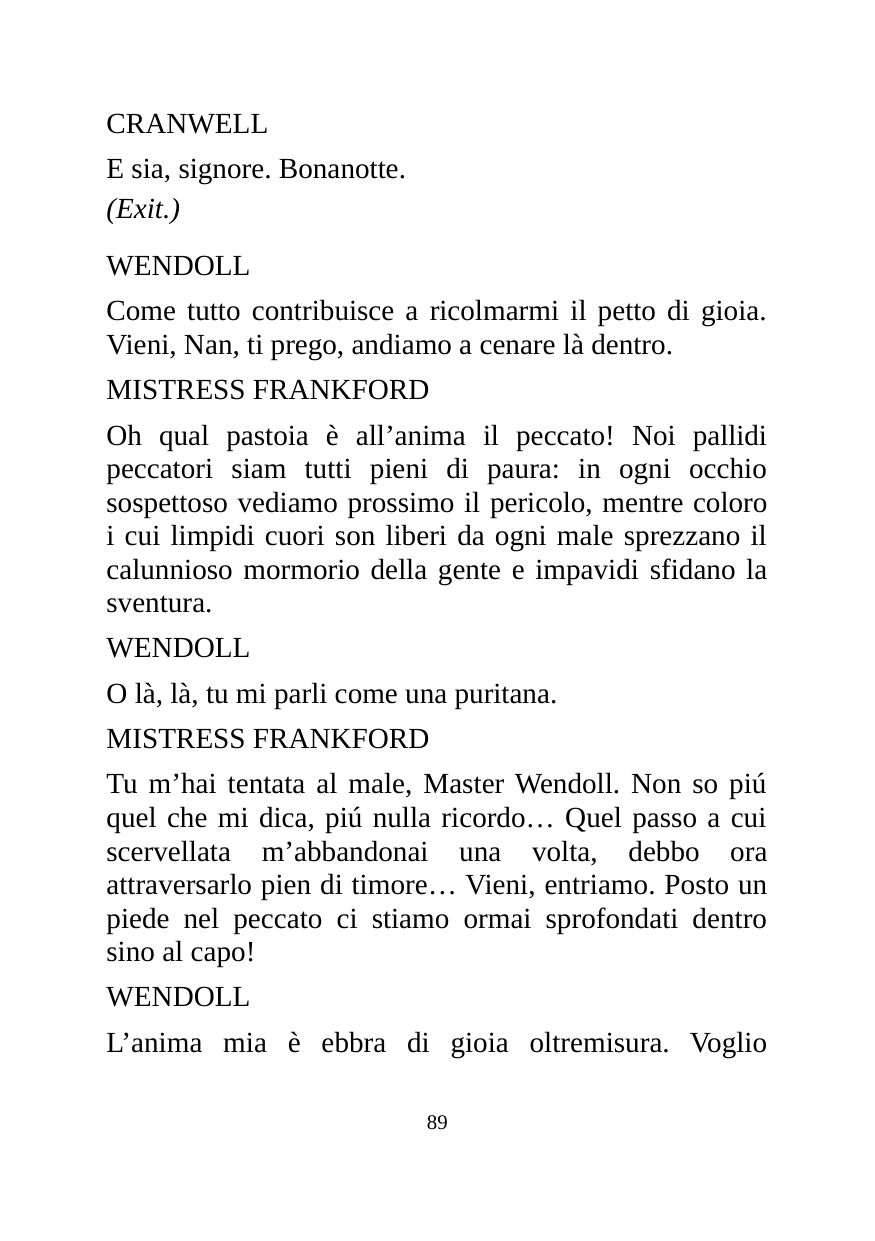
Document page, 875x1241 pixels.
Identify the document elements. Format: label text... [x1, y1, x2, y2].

text O là, là, tu mi parli come una puritana. [106, 676, 768, 709]
text WENDOLL [106, 248, 768, 282]
text E sia, signore. Bonanotte. [106, 152, 768, 185]
text L’anima mia è ebbra di gioia oltremisura. Voglio [106, 1025, 768, 1058]
text WENDOLL [106, 979, 768, 1013]
text Oh qual pastoia è all’anima il peccato! Noi pallidi peccatori siam tutti pieni di paura: in ogni occhio sospettoso vediamo prossimo il pericolo, mentre coloro i cui limpidi cuori son liberi da ogni male sprezzano il calunnioso mormorio della gente e impavidi sfidano la sventura. [106, 418, 768, 619]
text Tu m’hai tentata al male, Master Wendoll. Non so piú quel che mi dica, piú nulla ricordo… Quel passo a cui scervellata m’abbandonai una volta, debbo ora attraversarlo pien di timore… Vieni, entriamo. Posto un piede nel peccato ci stiamo ormai sprofondati dentro sino al capo! [106, 767, 768, 968]
text CRANWELL [106, 106, 768, 140]
text (Exit.) [106, 191, 768, 224]
text MISTRESS FRANKFORD [106, 372, 768, 406]
text MISTRESS FRANKFORD [106, 721, 768, 755]
text Come tutto contribuisce a ricolmarmi il petto di gioia. Vieni, Nan, ti prego, andiamo a cenare là dentro. [106, 293, 768, 361]
text WENDOLL [106, 631, 768, 664]
